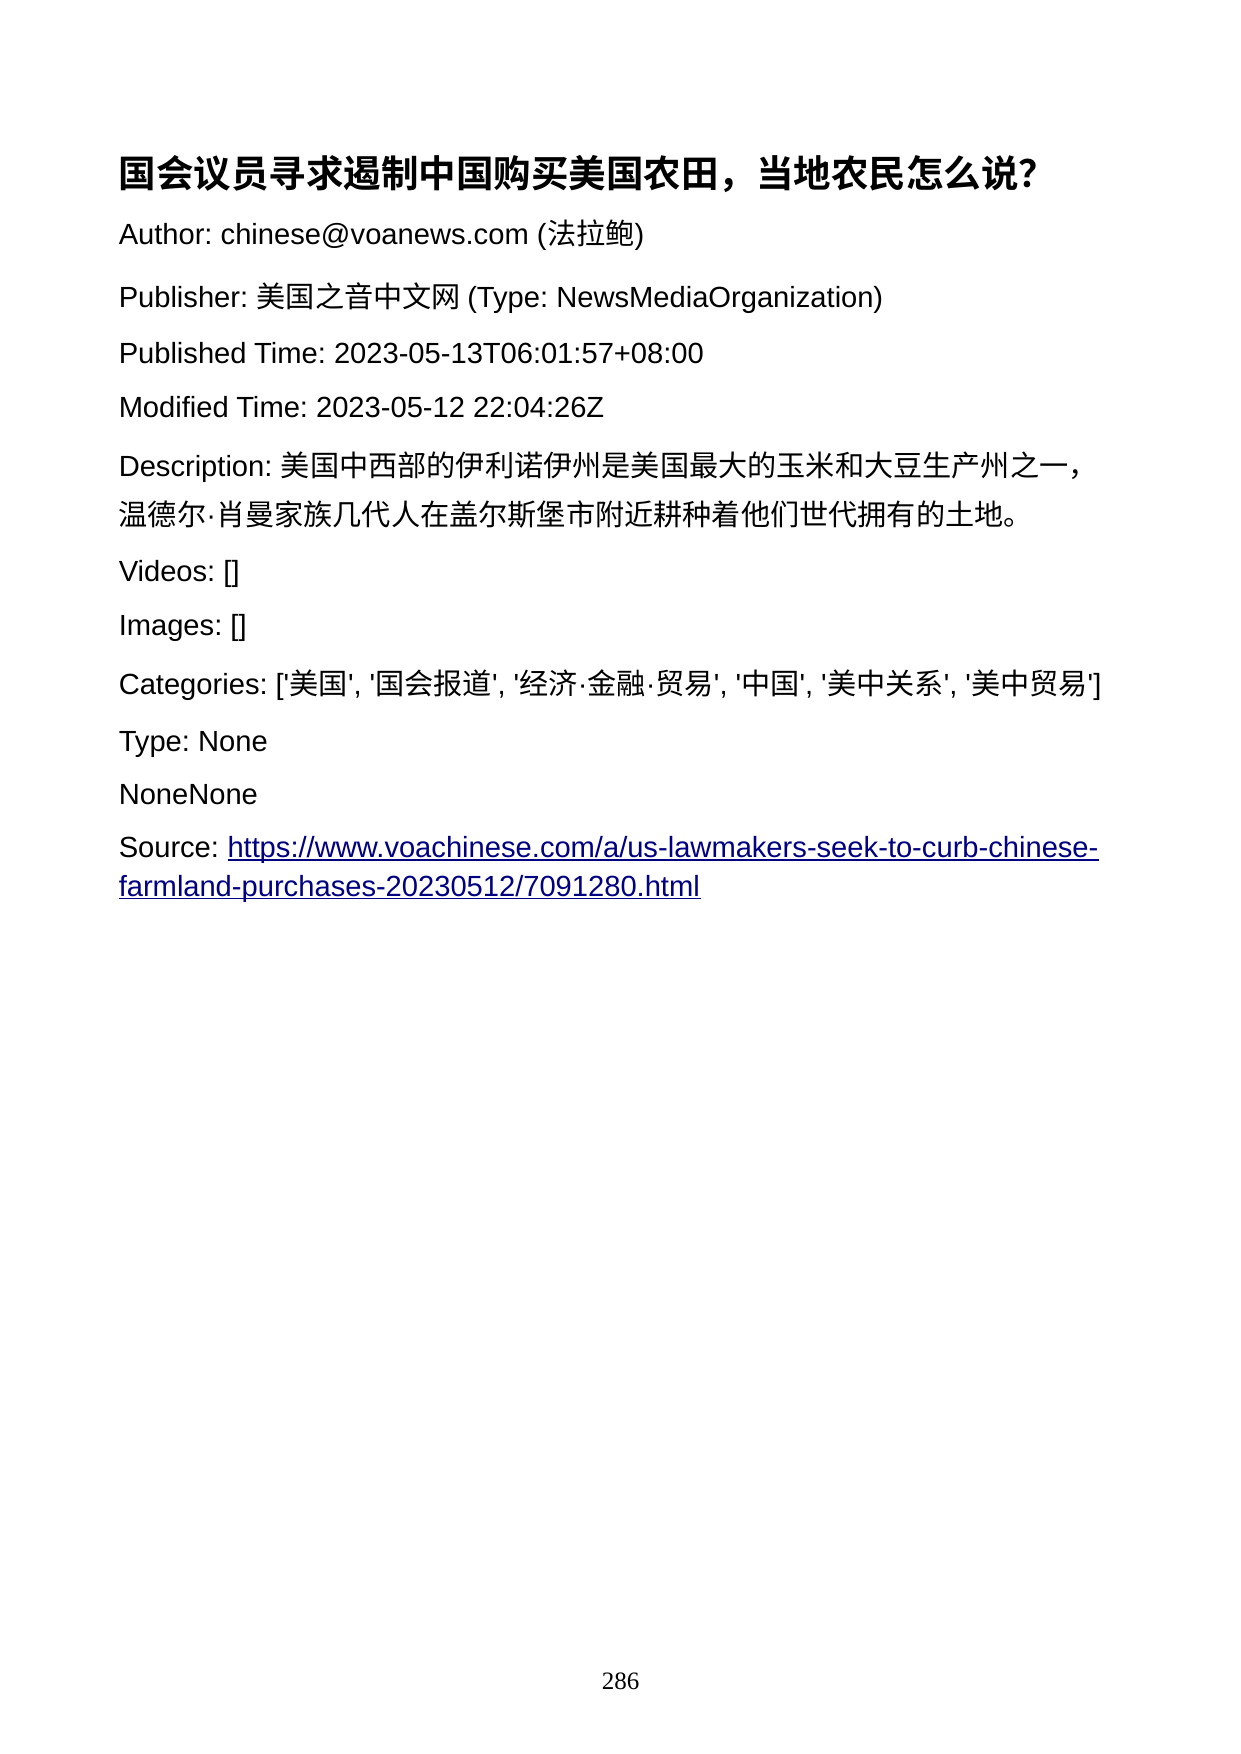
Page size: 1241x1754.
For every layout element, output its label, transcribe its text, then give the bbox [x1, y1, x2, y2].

text Images: [] [118, 608, 1122, 641]
text Categories: ['美国', '国会报道', '经济·金融·贸易', '中国', '美中关系', '美中贸易'] [118, 661, 1122, 703]
text Description: 美国中西部的伊利诺伊州是美国最大的玉米和大豆生产州之一，温德尔·肖曼家族几代人在盖尔斯堡市附近耕种着他们世代拥有的土地。 [118, 443, 1122, 534]
text Type: None [118, 724, 1122, 757]
text Source: https://www.voachinese.com/a/us-lawmakers-seek-to-curb-chinese-farmland-purchases-20230512/7091280.html [118, 830, 1122, 902]
text NoneNone [118, 777, 1122, 811]
text Modified Time: 2023-05-12 22:04:26Z [118, 390, 1122, 423]
text Videos: [] [118, 554, 1122, 588]
text Published Time: 2023-05-13T06:01:57+08:00 [118, 337, 1122, 370]
text Publisher: 美国之音中文网 (Type: NewsMediaOrganization) [118, 273, 1122, 316]
text Author: chinese@voanews.com (法拉鲍) [118, 210, 1122, 253]
subtitle 国会议员寻求遏制中国购买美国农田，当地农民怎么说？ [118, 143, 1122, 198]
